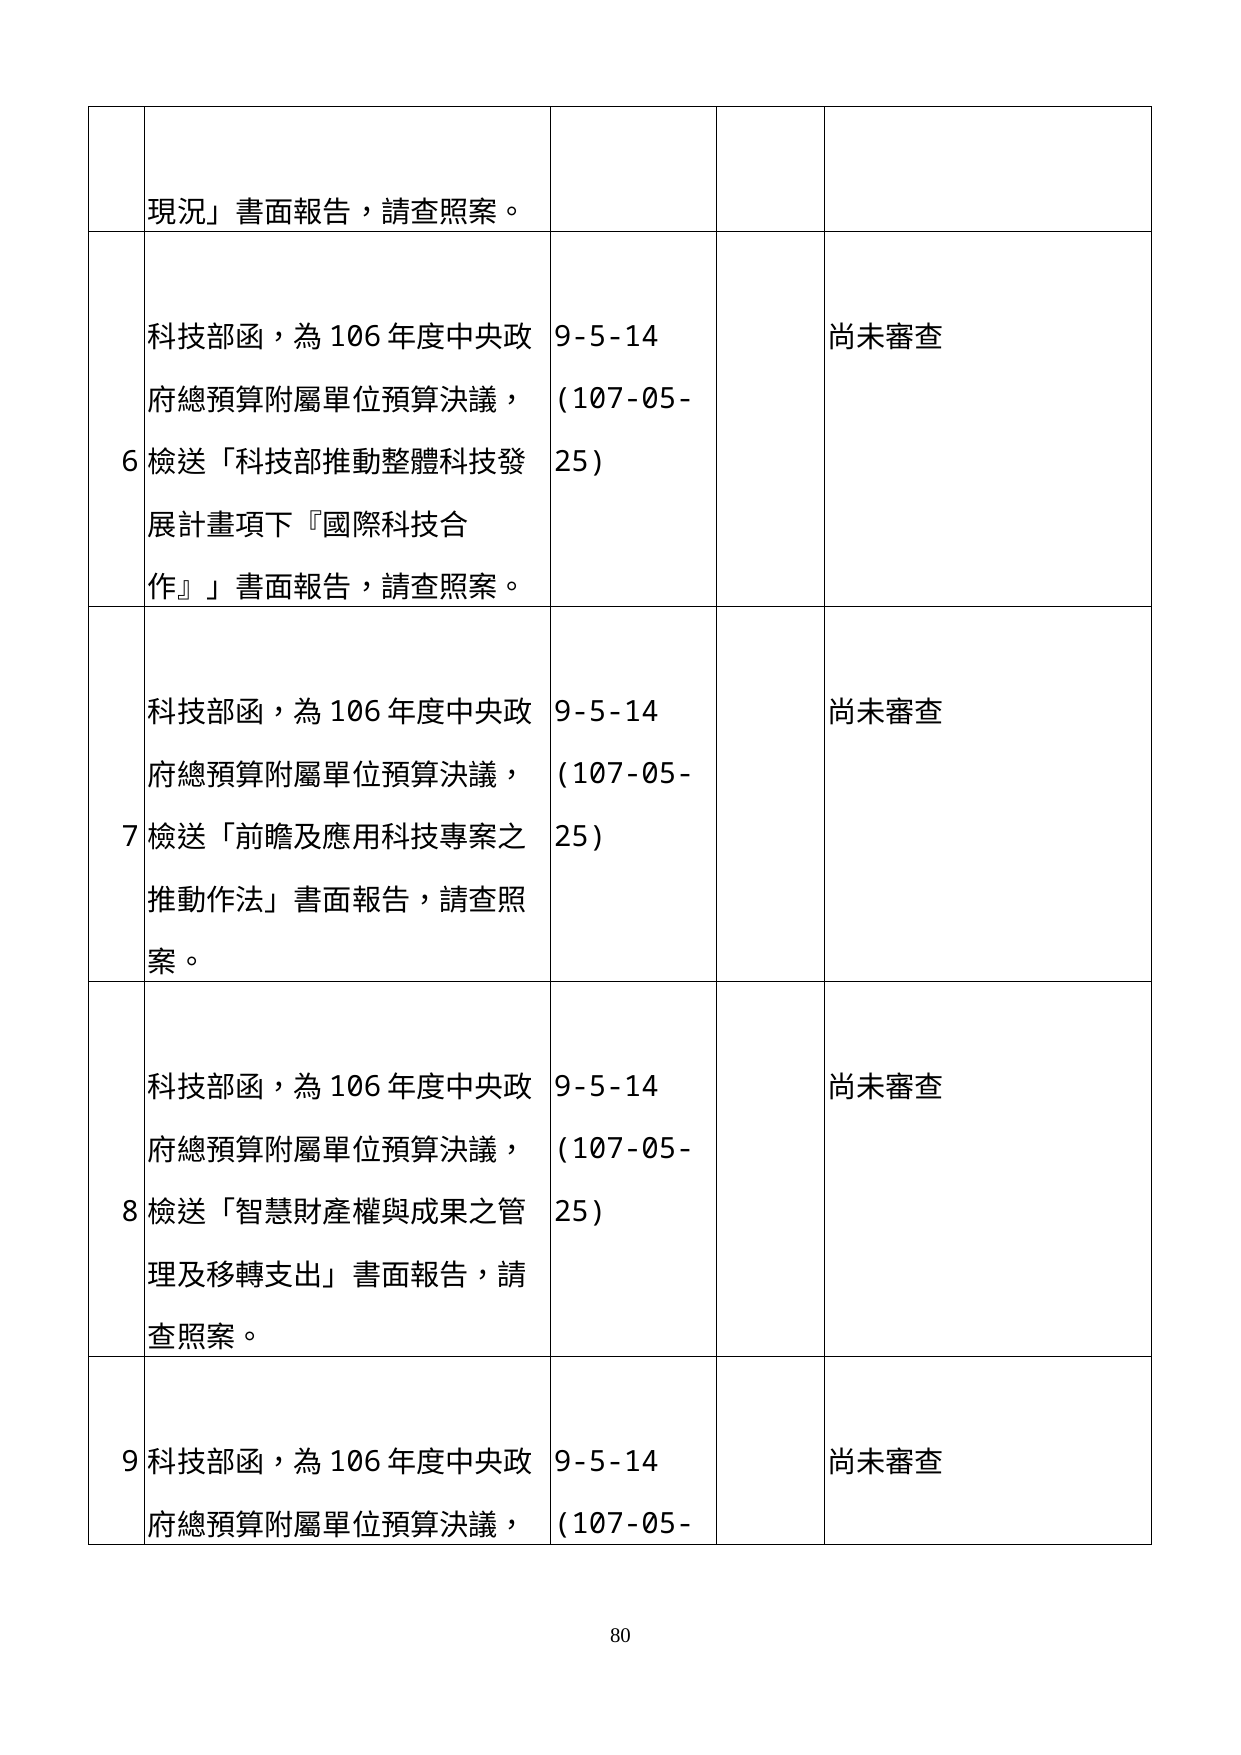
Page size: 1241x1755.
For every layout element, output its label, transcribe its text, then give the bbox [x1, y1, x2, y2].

table_cell 尚未審查 [825, 607, 1151, 981]
table_cell 科技部函，為106年度中央政府總預算附屬單位預算決議， [145, 1357, 550, 1543]
table_cell 現況」書面報告，請查照案。 [145, 107, 550, 231]
table_cell 科技部函，為106年度中央政府總預算附屬單位預算決議，檢送「智慧財產權與成果之管理及移轉支出」書面報告，請查照案。 [145, 982, 550, 1356]
table_cell [89, 982, 144, 1356]
table_cell [89, 1357, 144, 1543]
table_cell 尚未審查 [825, 232, 1151, 606]
table_cell 尚未審查 [825, 982, 1151, 1356]
table_cell [89, 607, 144, 981]
table_cell [717, 107, 824, 231]
table_cell 科技部函，為106年度中央政府總預算附屬單位預算決議，檢送「科技部推動整體科技發展計畫項下『國際科技合作』」書面報告，請查照案。 [145, 232, 550, 606]
table_cell [551, 107, 716, 231]
table_cell [825, 107, 1151, 231]
table_cell [89, 232, 144, 606]
table_cell 9-5-14 (107-05-25) [551, 982, 716, 1356]
table_cell 尚未審查 [825, 1357, 1151, 1543]
table_cell [717, 607, 824, 981]
table_cell [717, 982, 824, 1356]
table_cell 9-5-14 (107-05- [551, 1357, 716, 1543]
table_cell [717, 232, 824, 606]
table_cell [717, 1357, 824, 1543]
table_cell 9-5-14 (107-05-25) [551, 607, 716, 981]
table_cell 科技部函，為106年度中央政府總預算附屬單位預算決議，檢送「前瞻及應用科技專案之推動作法」書面報告，請查照案。 [145, 607, 550, 981]
table_cell [89, 107, 144, 231]
table_cell 9-5-14 (107-05-25) [551, 232, 716, 606]
